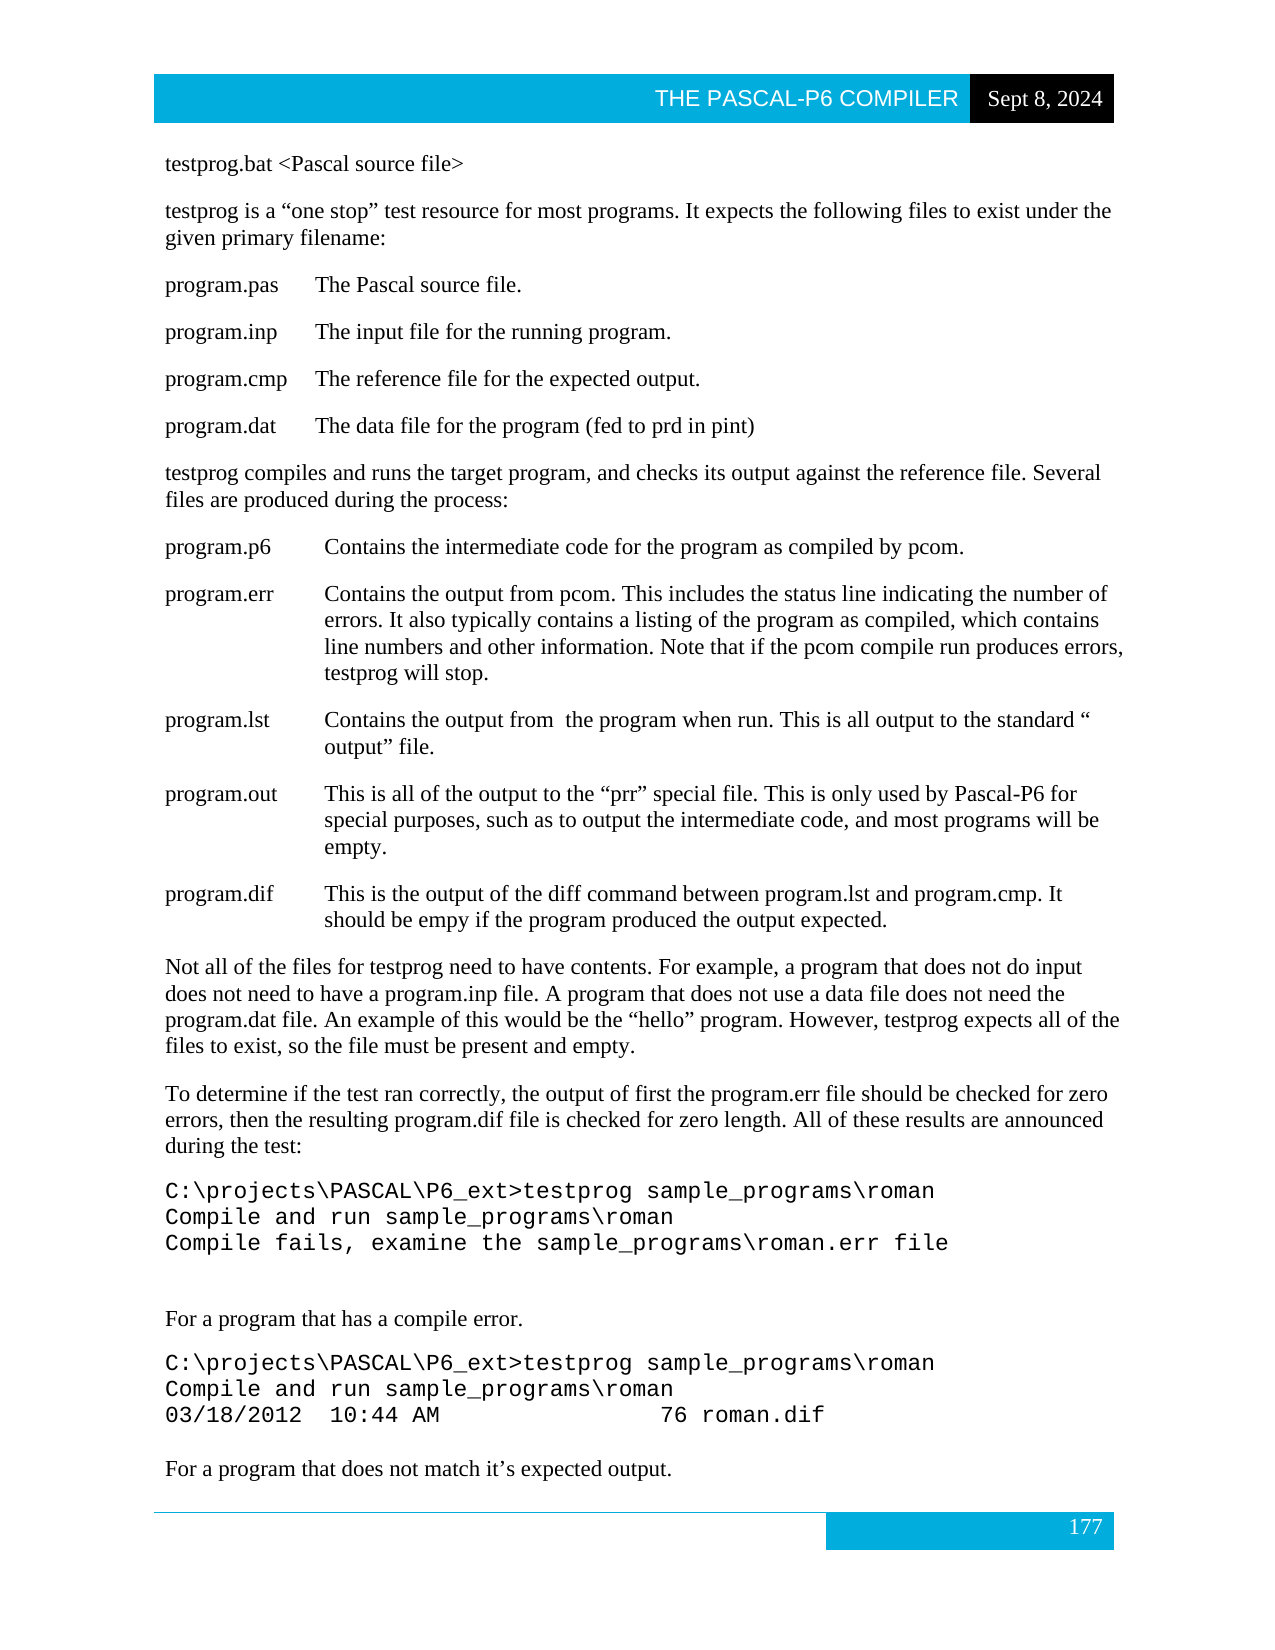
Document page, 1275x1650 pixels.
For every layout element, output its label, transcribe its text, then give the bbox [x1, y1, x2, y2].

text testprog.bat <Pascal source file> [165, 150, 1125, 176]
text Compile and run sample_programs\roman [165, 1206, 1125, 1231]
text program.pas The Pascal source file. [165, 271, 1125, 297]
text program.lst Contains the output from the program when run. This is all output to the standard “ output” file. [165, 706, 1125, 759]
text 03/18/2012 10:44 AM 76 roman.dif [165, 1404, 1125, 1429]
text program.dat The data file for the program (fed to prd in pint) [165, 412, 1125, 439]
text For a program that has a compile error. [165, 1304, 1125, 1331]
text program.cmp The reference file for the expected output. [165, 365, 1125, 391]
text program.err Contains the output from pcom. This includes the status line indicating the number of errors. It also typically contains a listing of the program as compiled, which contains line numbers and other information. Note that if the pcom compile run produces errors, testprog will stop. [165, 580, 1125, 686]
text program.out This is all of the output to the “prr” special file. This is only used by Pascal-P6 for special purposes, such as to output the intermediate code, and most programs will be empty. [165, 780, 1125, 859]
text Compile fails, examine the sample_programs\roman.err file [165, 1231, 1125, 1257]
text For a program that does not match it’s expected output. [165, 1456, 1125, 1482]
text To determine if the test ran correctly, the output of first the program.err file should be checked for zero errors, then the resulting program.dif file is checked for zero length. All of these results are announced during the test: [165, 1080, 1125, 1159]
text program.inp The input file for the running program. [165, 318, 1125, 344]
text program.dif This is the output of the diff command between program.lst and program.cmp. It should be empy if the program produced the output expected. [165, 880, 1125, 933]
text program.p6 Contains the intermediate code for the program as compiled by pcom. [165, 533, 1125, 559]
text testprog is a “one stop” test resource for most programs. It expects the following files to exist under the given primary filename: [165, 197, 1125, 250]
text C:\projects\PASCAL\P6_ext>testprog sample_programs\roman [165, 1179, 1125, 1206]
text Not all of the files for testprog need to have contents. For example, a program that does not do input does not need to have a program.inp file. A program that does not use a data file does not need the program.dat file. An example of this would be the “hello” program. However, testprog expects all of the files to exist, so the file must be present and empty. [165, 953, 1125, 1059]
text C:\projects\PASCAL\P6_ext>testprog sample_programs\roman [165, 1352, 1125, 1378]
text Compile and run sample_programs\roman [165, 1378, 1125, 1404]
text testprog compiles and runs the target program, and checks its output against the reference file. Several files are produced during the process: [165, 459, 1125, 512]
